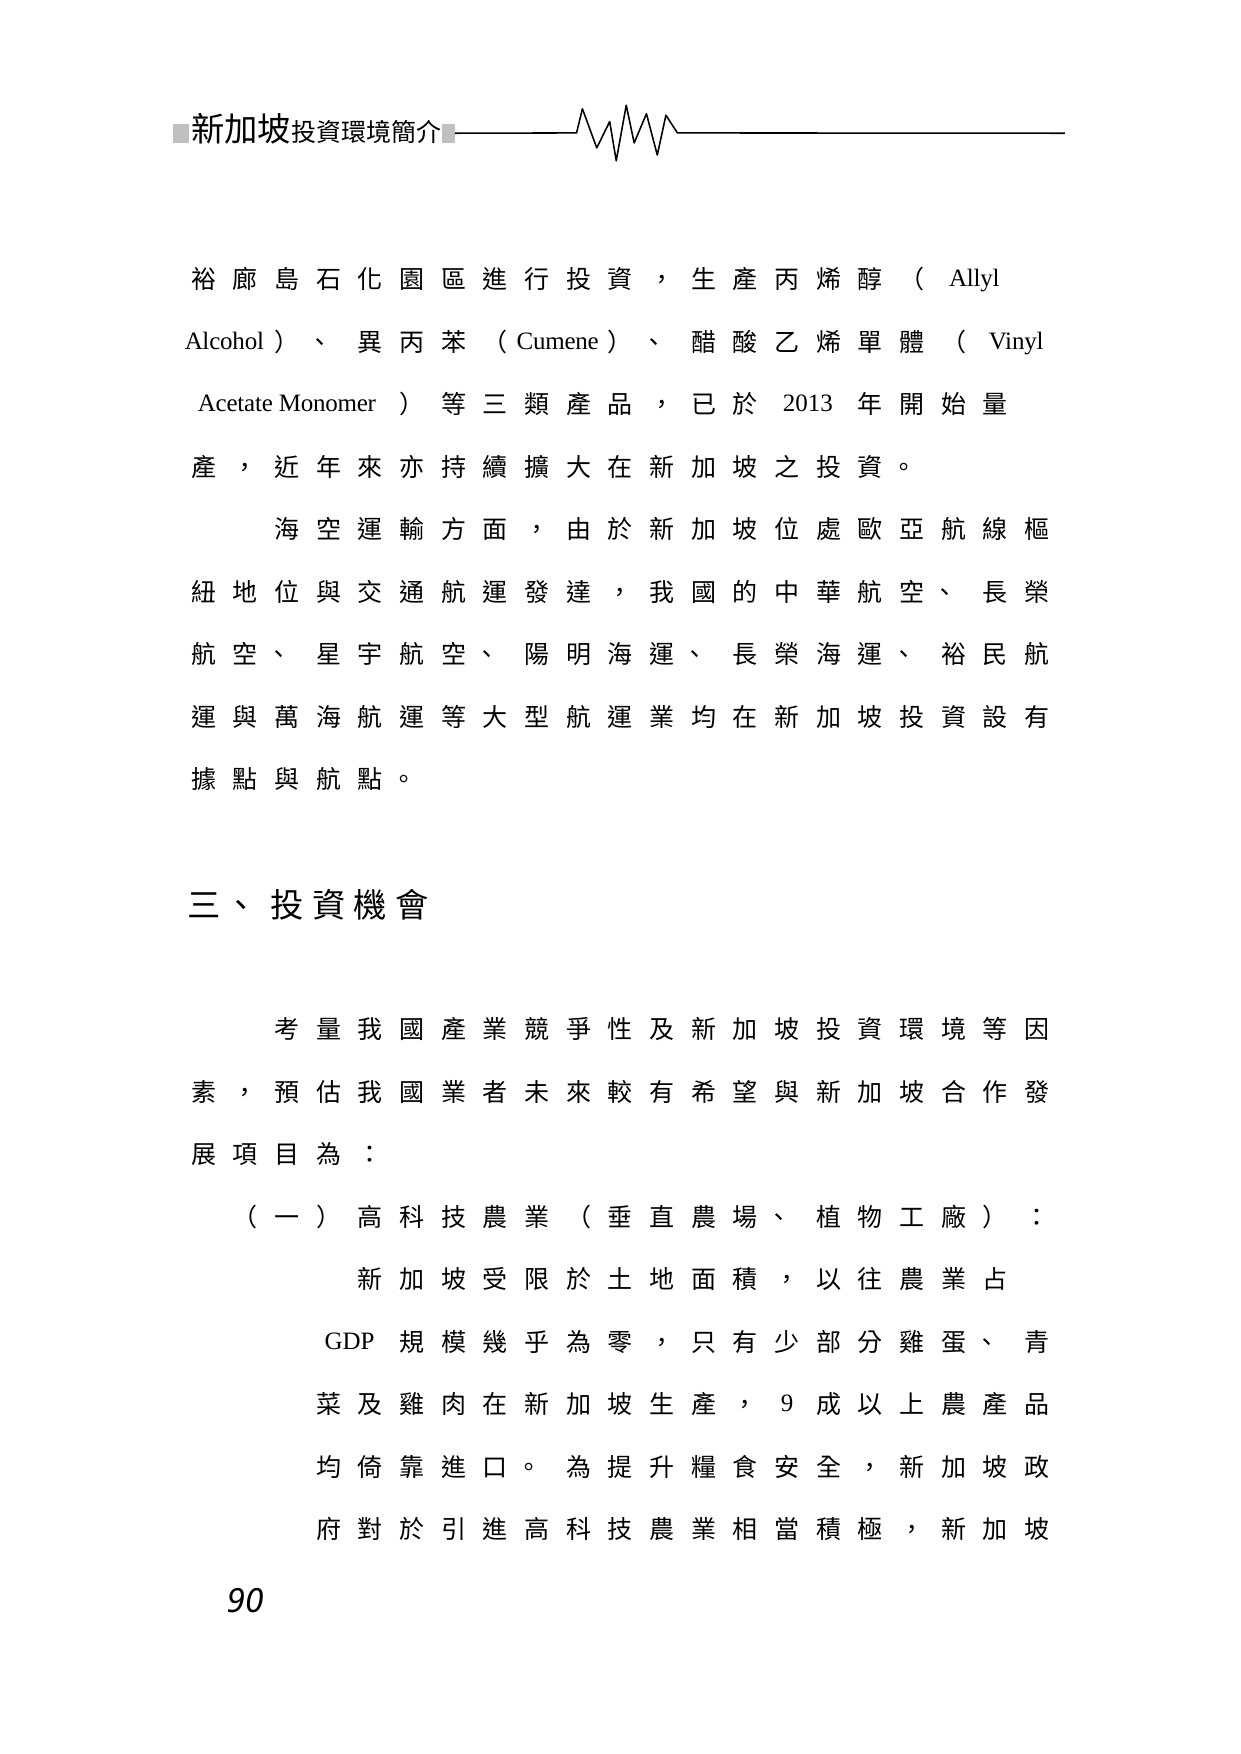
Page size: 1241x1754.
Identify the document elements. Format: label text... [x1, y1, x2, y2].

text 新加坡受限於土地面積，以往農業占GDP規模幾乎為零，只有少部分雞蛋、青菜及雞肉在新加坡生產，9成以上農產品均倚靠進口。為提升糧食安全，新加坡政府對於引進高科技農業相當積極，新加坡 [281, 1236, 1058, 1549]
text 考量我國產業競爭性及新加坡投資環境等因素，預估我國業者未來較有希望與新加坡合作發展項目為： [183, 986, 1058, 1174]
text （一）高科技農業（垂直農場、植物工廠）： [207, 1174, 1058, 1236]
text 裕廊島石化園區進行投資，生產丙烯醇（Allyl Alcohol）、異丙苯（Cumene）、醋酸乙烯單體（Vinyl Acetate Monomer）等三類產品，已於2013年開始量產，近年來亦持續擴大在新加坡之投資。 [183, 236, 1058, 486]
text 三、投資機會 [183, 861, 1058, 924]
text 海空運輸方面，由於新加坡位處歐亞航線樞紐地位與交通航運發達，我國的中華航空、長榮航空、星宇航空、陽明海運、長榮海運、裕民航運與萬海航運等大型航運業均在新加坡投資設有據點與航點。 [183, 486, 1058, 799]
